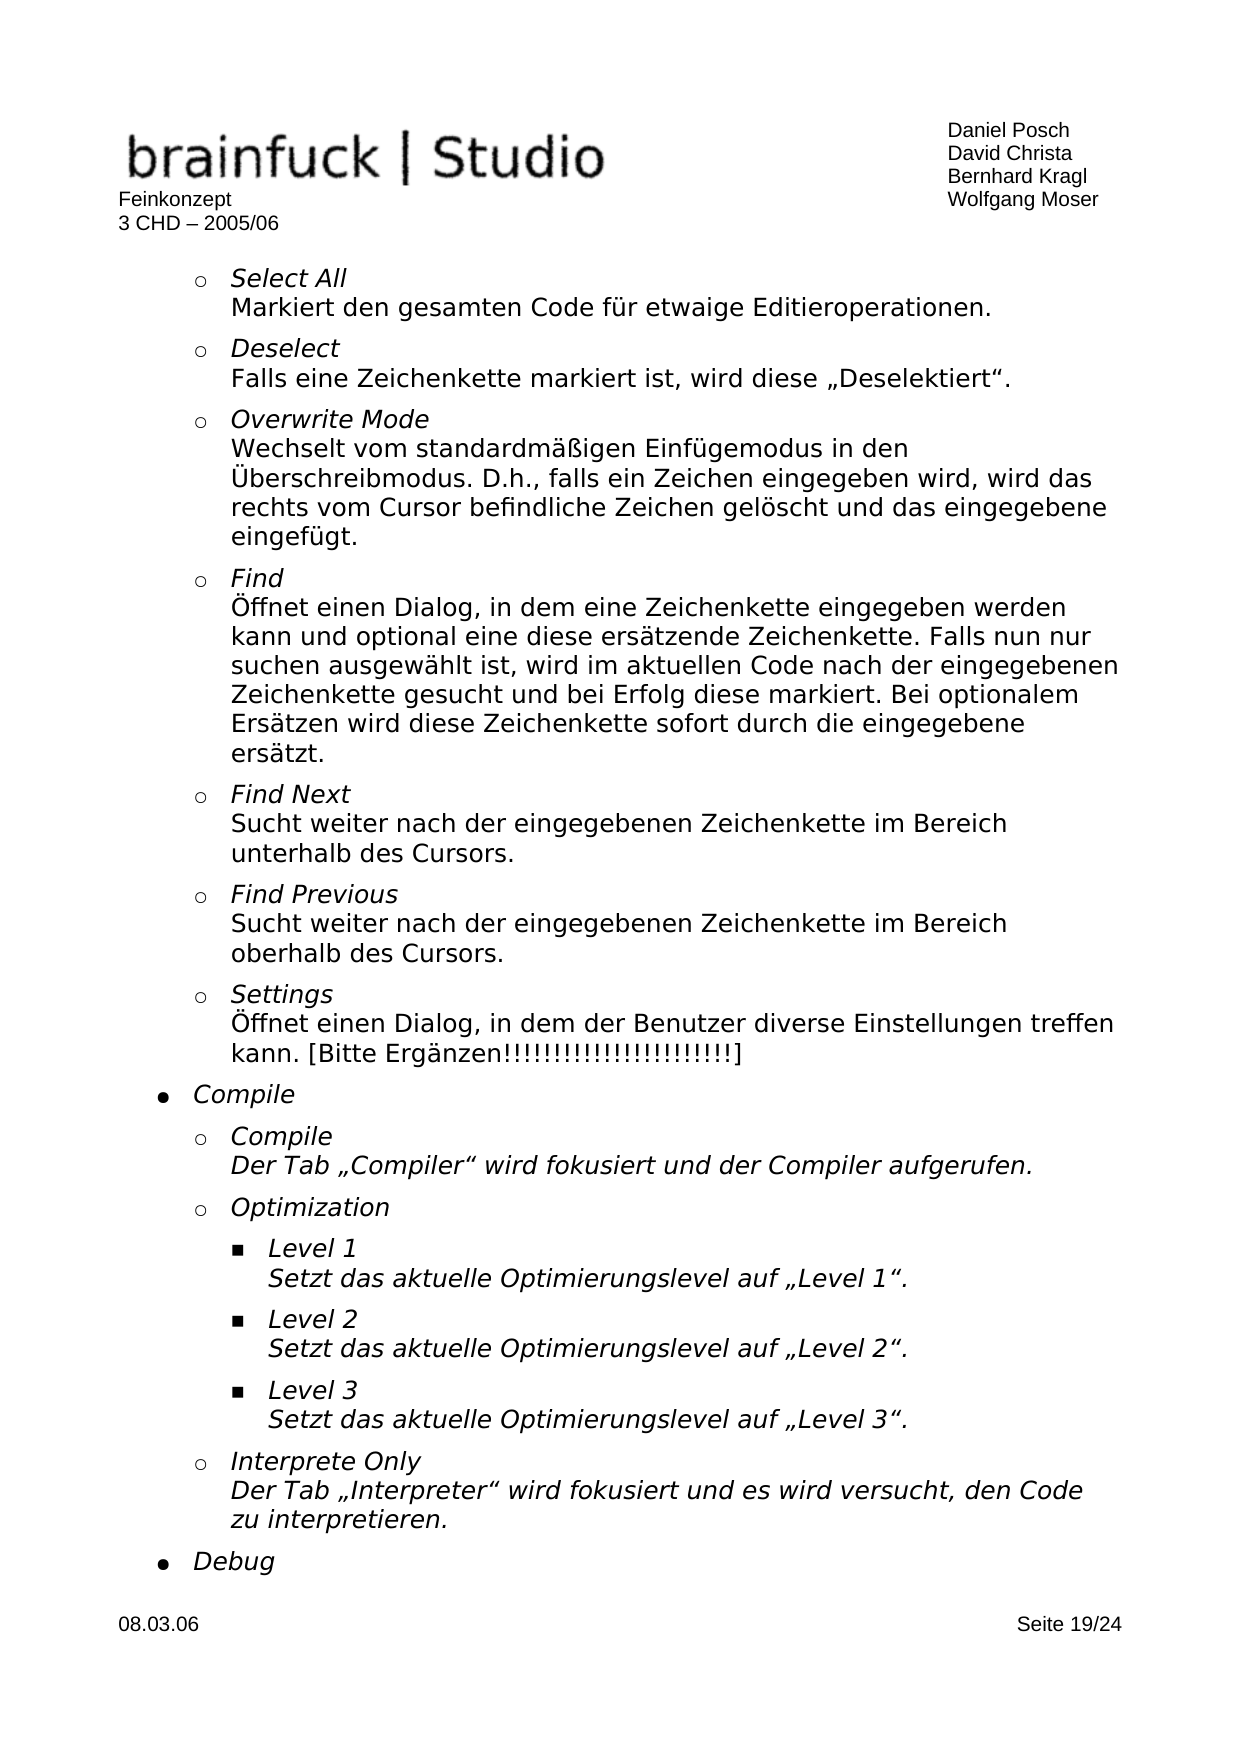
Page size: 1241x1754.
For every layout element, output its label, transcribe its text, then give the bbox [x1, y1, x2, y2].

list Interprete Only Der Tab „Interpreter“ wird fokusiert und es wird versucht, den Code zu interpretieren. [193, 1447, 1122, 1534]
list Find Previous Sucht weiter nach der eingegebenen Zeichenkette im Bereich oberhalb des Cursors. [193, 880, 1122, 968]
list Level 2 Setzt das aktuelle Optimierungslevel auf „Level 2“. [231, 1305, 1122, 1364]
list Debug [156, 1547, 1122, 1576]
list Compile Der Tab „Compiler“ wird fokusiert und der Compiler aufgerufen. [193, 1122, 1122, 1180]
list Deselect Falls eine Zeichenkette markiert ist, wird diese „Deselektiert“. [193, 334, 1122, 393]
list Level 1 Setzt das aktuelle Optimierungslevel auf „Level 1“. [231, 1234, 1122, 1293]
picture [118, 118, 609, 187]
list Find Next Sucht weiter nach der eingegebenen Zeichenkette im Bereich unterhalb des Cursors. [193, 780, 1122, 868]
list Optimization [193, 1193, 1122, 1222]
list Settings Öffnet einen Dialog, in dem der Benutzer diverse Einstellungen treffen kann. [Bitte Ergänzen!!!!!!!!!!!!!!!!!!!!!!!] [193, 980, 1122, 1068]
list Find Öffnet einen Dialog, in dem eine Zeichenkette eingegeben werden kann und optional eine diese ersätzende Zeichenkette. Falls nun nur suchen ausgewählt ist, wird im aktuellen Code nach der eingegebenen Zeichenkette gesucht und bei Erfolg diese markiert. Bei optionalem Ersätzen wird diese Zeichenkette sofort durch die eingegebene ersätzt. [193, 564, 1122, 768]
list Overwrite Mode Wechselt vom standardmäßigen Einfügemodus in den Überschreibmodus. D.h., falls ein Zeichen eingegeben wird, wird das rechts vom Cursor befindliche Zeichen gelöscht und das eingegebene eingefügt. [193, 405, 1122, 551]
list Level 3 Setzt das aktuelle Optimierungslevel auf „Level 3“. [231, 1376, 1122, 1434]
list Select All Markiert den gesamten Code für etwaige Editieroperationen. [193, 264, 1122, 322]
list Compile [156, 1080, 1122, 1109]
